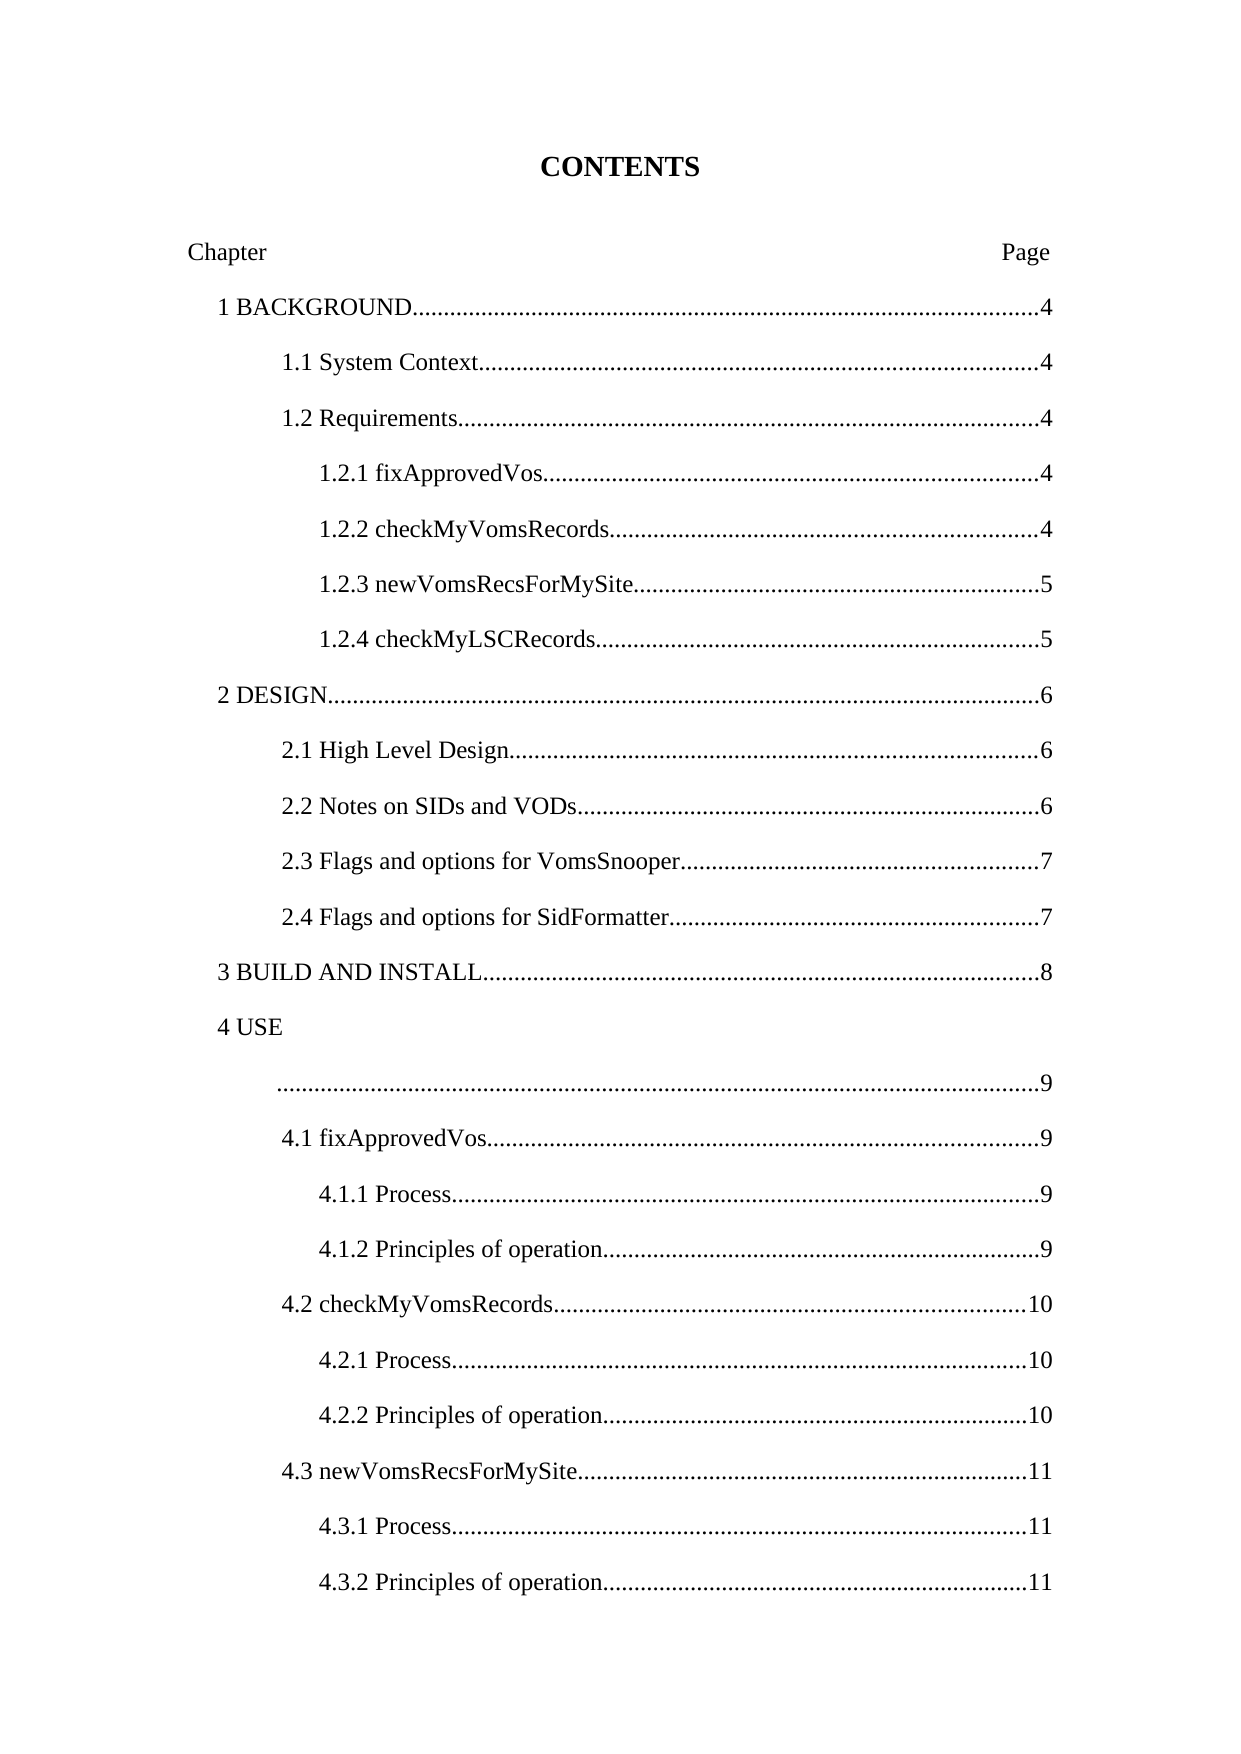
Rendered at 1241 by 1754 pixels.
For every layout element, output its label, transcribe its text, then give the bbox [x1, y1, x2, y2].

text 2.1 High Level Design 6 [281, 736, 1053, 764]
text 3 BUILD AND INSTALL 8 [217, 958, 1053, 986]
text 4.3.1 Process 11 [319, 1512, 1053, 1540]
text 4.3.2 Principles of operation 11 [319, 1568, 1053, 1595]
text 2.4 Flags and options for SidFormatter 7 [281, 903, 1053, 930]
text 2.2 Notes on SIDs and VODs 6 [281, 792, 1053, 819]
text 4 USE 9 [217, 1013, 1053, 1097]
text 4.2.2 Principles of operation 10 [319, 1401, 1053, 1429]
text 2.3 Flags and options for VomsSnooper 7 [281, 847, 1053, 875]
text 2 DESIGN 6 [217, 681, 1053, 709]
text CONTENTS [187, 150, 1053, 182]
text 1.2.1 fixApprovedVos 4 [319, 459, 1053, 487]
text 4.1.2 Principles of operation 9 [319, 1235, 1053, 1263]
text 1.2.4 checkMyLSCRecords 5 [319, 626, 1053, 653]
text 4.2.1 Process 10 [319, 1346, 1053, 1374]
text 4.2 checkMyVomsRecords 10 [281, 1291, 1053, 1318]
text 1.2.3 newVomsRecsForMySite 5 [319, 570, 1053, 598]
text 1.2 Requirements 4 [281, 404, 1053, 432]
text 1 BACKGROUND 4 [217, 293, 1053, 321]
text 4.3 newVomsRecsForMySite 11 [281, 1457, 1053, 1484]
text 1.2.2 checkMyVomsRecords 4 [319, 515, 1053, 542]
text 4.1.1 Process 9 [319, 1180, 1053, 1207]
text 1.1 System Context 4 [281, 348, 1053, 376]
text Chapter Page [187, 238, 1053, 265]
text 4.1 fixApprovedVos 9 [281, 1124, 1053, 1152]
